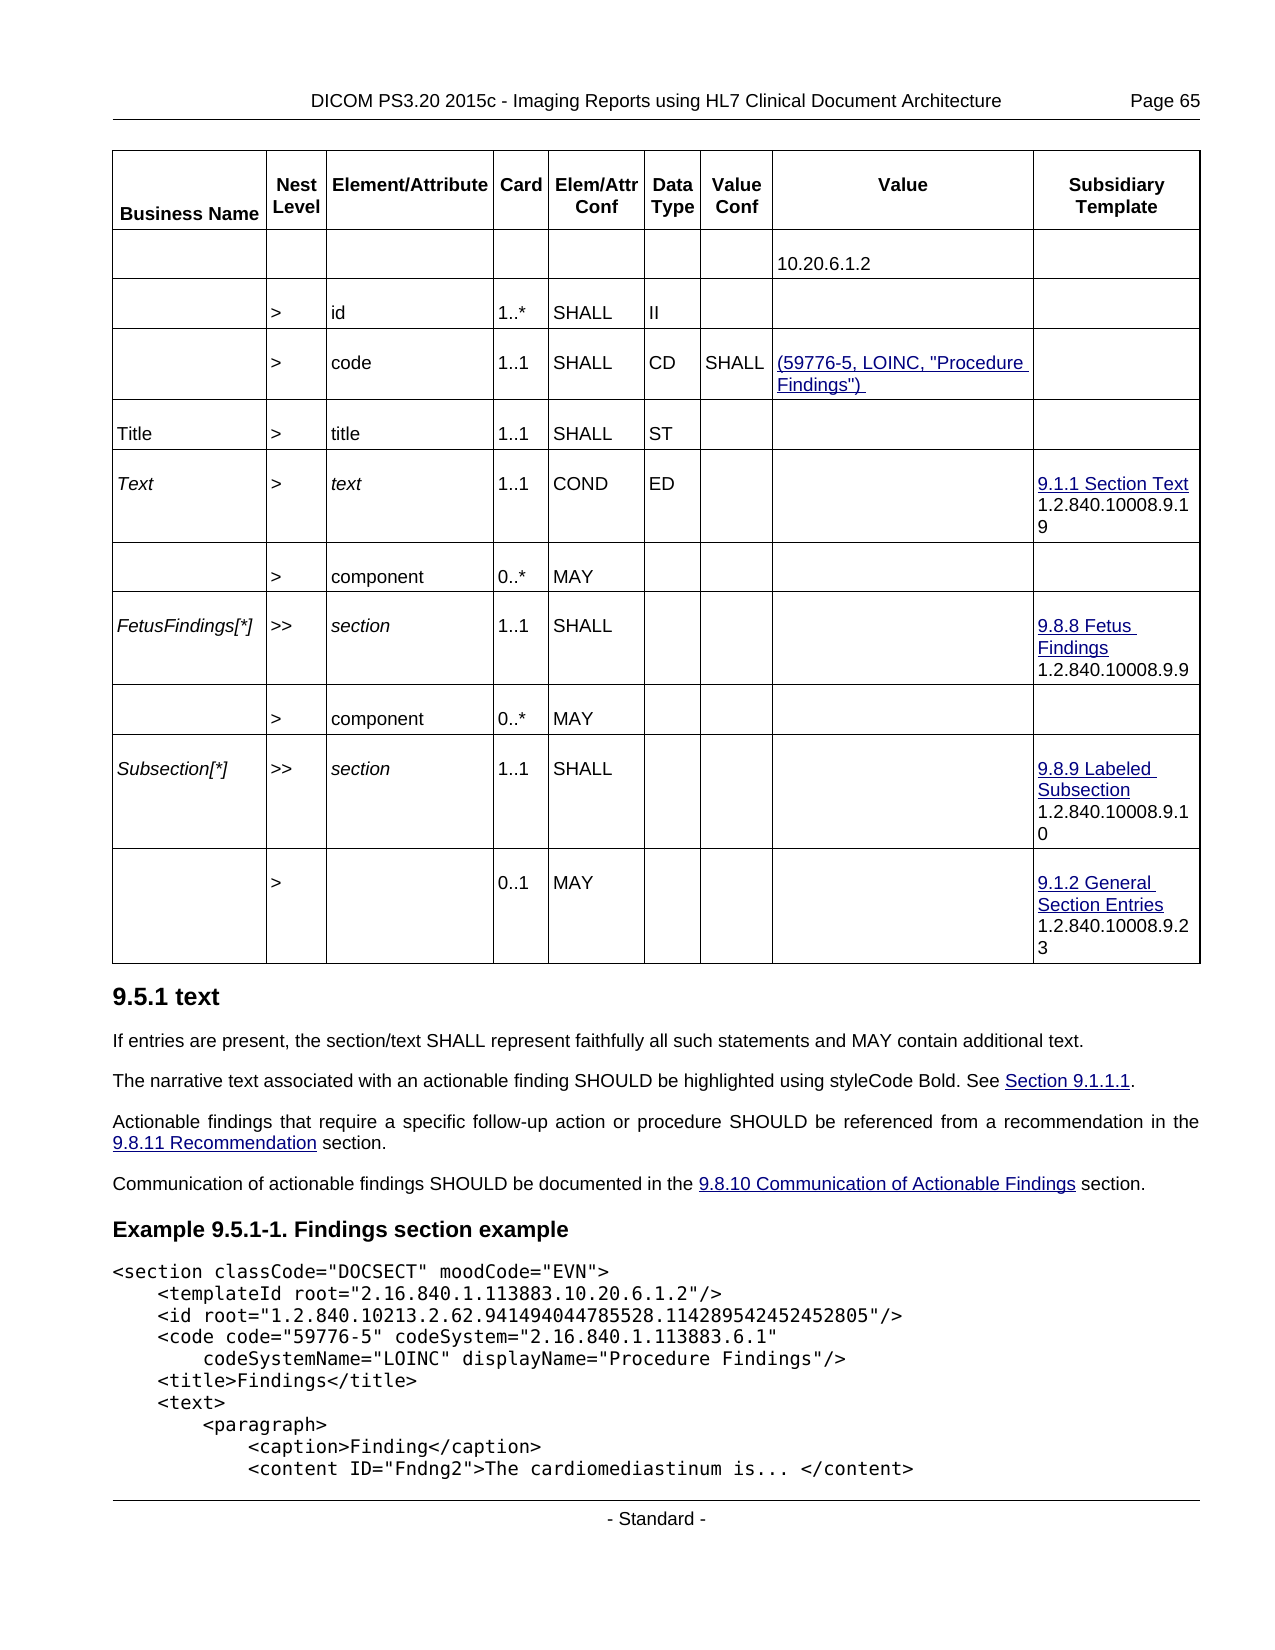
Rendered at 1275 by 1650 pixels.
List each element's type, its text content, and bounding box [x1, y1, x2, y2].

table_cell [645, 592, 700, 684]
table_cell id [327, 279, 493, 328]
table_cell component [327, 543, 493, 591]
table_cell [1034, 230, 1199, 278]
table_cell [701, 279, 772, 328]
table_header Business Name [113, 151, 266, 228]
table_header Elem/Attr Conf [549, 151, 644, 228]
table_cell [1034, 543, 1199, 591]
table_cell Text [113, 450, 266, 542]
table_cell [1034, 329, 1199, 399]
table_cell 0..* [494, 685, 548, 734]
table_cell [113, 543, 266, 591]
table_cell Title [113, 400, 266, 449]
text 9.5.1 text [112, 982, 1200, 1011]
table_cell > [267, 849, 326, 962]
table_cell SHALL [549, 279, 644, 328]
table_cell [773, 685, 1033, 734]
table_cell [773, 592, 1033, 684]
table_cell SHALL [549, 400, 644, 449]
table_header Data Type [645, 151, 700, 228]
table_cell [773, 279, 1033, 328]
text If entries are present, the section/text SHALL represent faithfully all such statements and MAY contain additional text. [112, 1030, 1200, 1051]
table_cell [773, 400, 1033, 449]
table_header Value Conf [701, 151, 772, 228]
table_cell [327, 230, 493, 278]
table_cell [113, 685, 266, 734]
table_cell [645, 230, 700, 278]
table_cell > [267, 685, 326, 734]
text Actionable findings that require a specific follow-up action or procedure SHOULD be referenced from a recommendation in the 9.8.11 Recommendation section. [112, 1110, 1200, 1153]
table_cell [1034, 685, 1199, 734]
table_cell SHALL [549, 735, 644, 848]
table_cell 9.8.8 Fetus Findings 1.2.840.10008.9.9 [1034, 592, 1199, 684]
table_cell [701, 685, 772, 734]
table_header Element/​Attribute [327, 151, 493, 228]
table_cell CD [645, 329, 700, 399]
table_cell > [267, 450, 326, 542]
table_cell 1..1 [494, 329, 548, 399]
table_cell 9.8.9 Labeled Subsection 1.2.840.10008.9.10 [1034, 735, 1199, 848]
table_cell [267, 230, 326, 278]
table_cell [645, 849, 700, 962]
table_header Card [494, 151, 548, 228]
table_cell [701, 735, 772, 848]
table_cell 10.20.6.1.2 [773, 230, 1033, 278]
table_cell (59776-5, LOINC, "Procedure Findings") [773, 329, 1033, 399]
table_cell [549, 230, 644, 278]
table_cell title [327, 400, 493, 449]
table_cell [645, 685, 700, 734]
table_cell ST [645, 400, 700, 449]
table_cell 1..* [494, 279, 548, 328]
table_cell 9.1.2 General Section Entries 1.2.840.10008.9.23 [1034, 849, 1199, 962]
table_cell [494, 230, 548, 278]
table_cell [327, 849, 493, 962]
text Example 9.5.1-1. Findings section example [112, 1216, 1200, 1242]
table_cell 0..1 [494, 849, 548, 962]
table_cell component [327, 685, 493, 734]
table_cell 1..1 [494, 450, 548, 542]
table_cell 9.1.1 Section Text 1.2.840.10008.9.19 [1034, 450, 1199, 542]
table_cell [113, 329, 266, 399]
table_cell [701, 400, 772, 449]
table_cell > [267, 543, 326, 591]
table_cell Subsection[*] [113, 735, 266, 848]
table_cell > [267, 400, 326, 449]
table_cell II [645, 279, 700, 328]
table_cell >> [267, 735, 326, 848]
text Communication of actionable findings SHOULD be documented in the 9.8.10 Communication of Actionable Findings section. [112, 1172, 1200, 1194]
table_cell MAY [549, 849, 644, 962]
table_cell [773, 543, 1033, 591]
table_cell [113, 849, 266, 962]
table_cell SHALL [701, 329, 772, 399]
table_cell [773, 735, 1033, 848]
table_cell ED [645, 450, 700, 542]
table_header Subsidiary Template [1034, 151, 1199, 228]
table_cell [1034, 279, 1199, 328]
text The narrative text associated with an actionable finding SHOULD be highlighted using styleCode Bold. See Section 9.1.1.1. [112, 1070, 1200, 1092]
table_cell [113, 230, 266, 278]
table_cell [645, 543, 700, 591]
table_cell [773, 849, 1033, 962]
table_cell MAY [549, 543, 644, 591]
table_cell > [267, 329, 326, 399]
table_cell [701, 592, 772, 684]
table_cell [645, 735, 700, 848]
table_cell 1..1 [494, 735, 548, 848]
table_cell code [327, 329, 493, 399]
table_cell [701, 543, 772, 591]
table_cell text [327, 450, 493, 542]
table_cell 0..* [494, 543, 548, 591]
table_cell 1..1 [494, 592, 548, 684]
table_cell [773, 450, 1033, 542]
table_cell section [327, 592, 493, 684]
table_cell MAY [549, 685, 644, 734]
table_cell section [327, 735, 493, 848]
table_cell >> [267, 592, 326, 684]
text <section classCode="DOCSECT" moodCode="EVN"> <templateId root="2.16.840.1.113883.10.20.6.1.2"/> <id root="1.2.840.10213.2.62.941494044785528.114289542452452805"/> <code code="59776-5" codeSystem="2.16.840.1.113883.6.1" codeSystemName="LOINC" displayName="Procedure Findings"/> <title>Findings</title> <text> <paragraph> <caption>Finding</caption> <content ID="Fndng2">The cardiomediastinum is... </content> [112, 1261, 1200, 1480]
table_cell COND [549, 450, 644, 542]
table_cell Fetus​Findings[*] [113, 592, 266, 684]
table_header Nest Level [267, 151, 326, 228]
table_cell [1034, 400, 1199, 449]
table_cell [701, 450, 772, 542]
table_cell SHALL [549, 592, 644, 684]
table_cell 1..1 [494, 400, 548, 449]
table_cell [701, 849, 772, 962]
table_cell [113, 279, 266, 328]
table_cell > [267, 279, 326, 328]
table_cell SHALL [549, 329, 644, 399]
table_header Value [773, 151, 1033, 228]
table_cell [701, 230, 772, 278]
